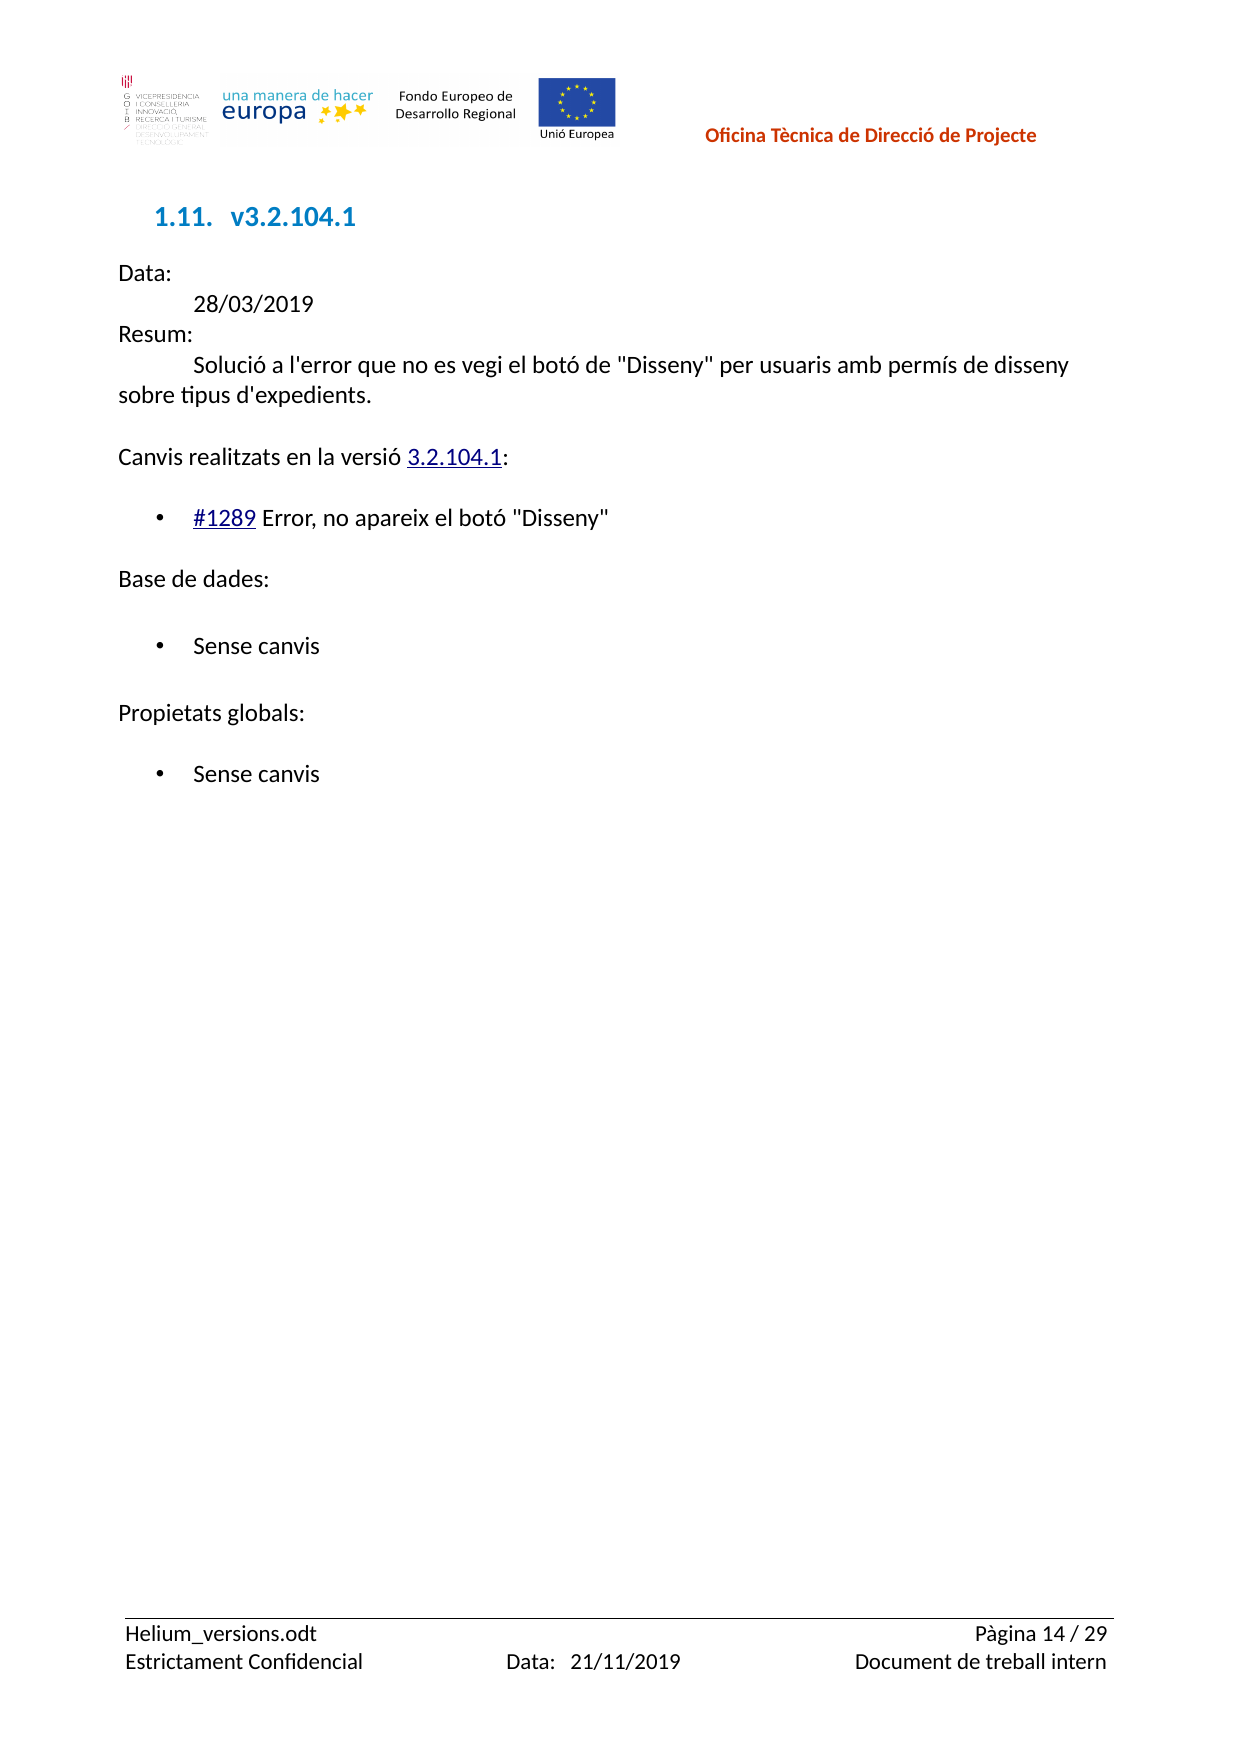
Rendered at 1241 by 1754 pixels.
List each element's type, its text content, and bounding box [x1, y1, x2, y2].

text 28/03/2019 [118, 288, 1122, 319]
text Canvis realitzats en la versió 3.2.104.1: [118, 441, 1122, 471]
list Sense canvis [156, 630, 1122, 660]
picture [118, 73, 213, 147]
text Propietats globals: [118, 697, 1122, 727]
text Resum: [118, 319, 1122, 349]
text Base de dades: [118, 563, 1122, 593]
text Data: [118, 258, 1122, 288]
text Solució a l'error que no es vegi el botó de "Disseny" per usuaris amb permís de disseny sobre tipus d'expedients. [118, 349, 1122, 410]
subtitle v3.2.104.1 [153, 198, 1122, 234]
list #1289 Error, no apareix el botó "Disseny" [156, 502, 1122, 532]
picture [219, 73, 621, 147]
list Sense canvis [156, 758, 1122, 788]
